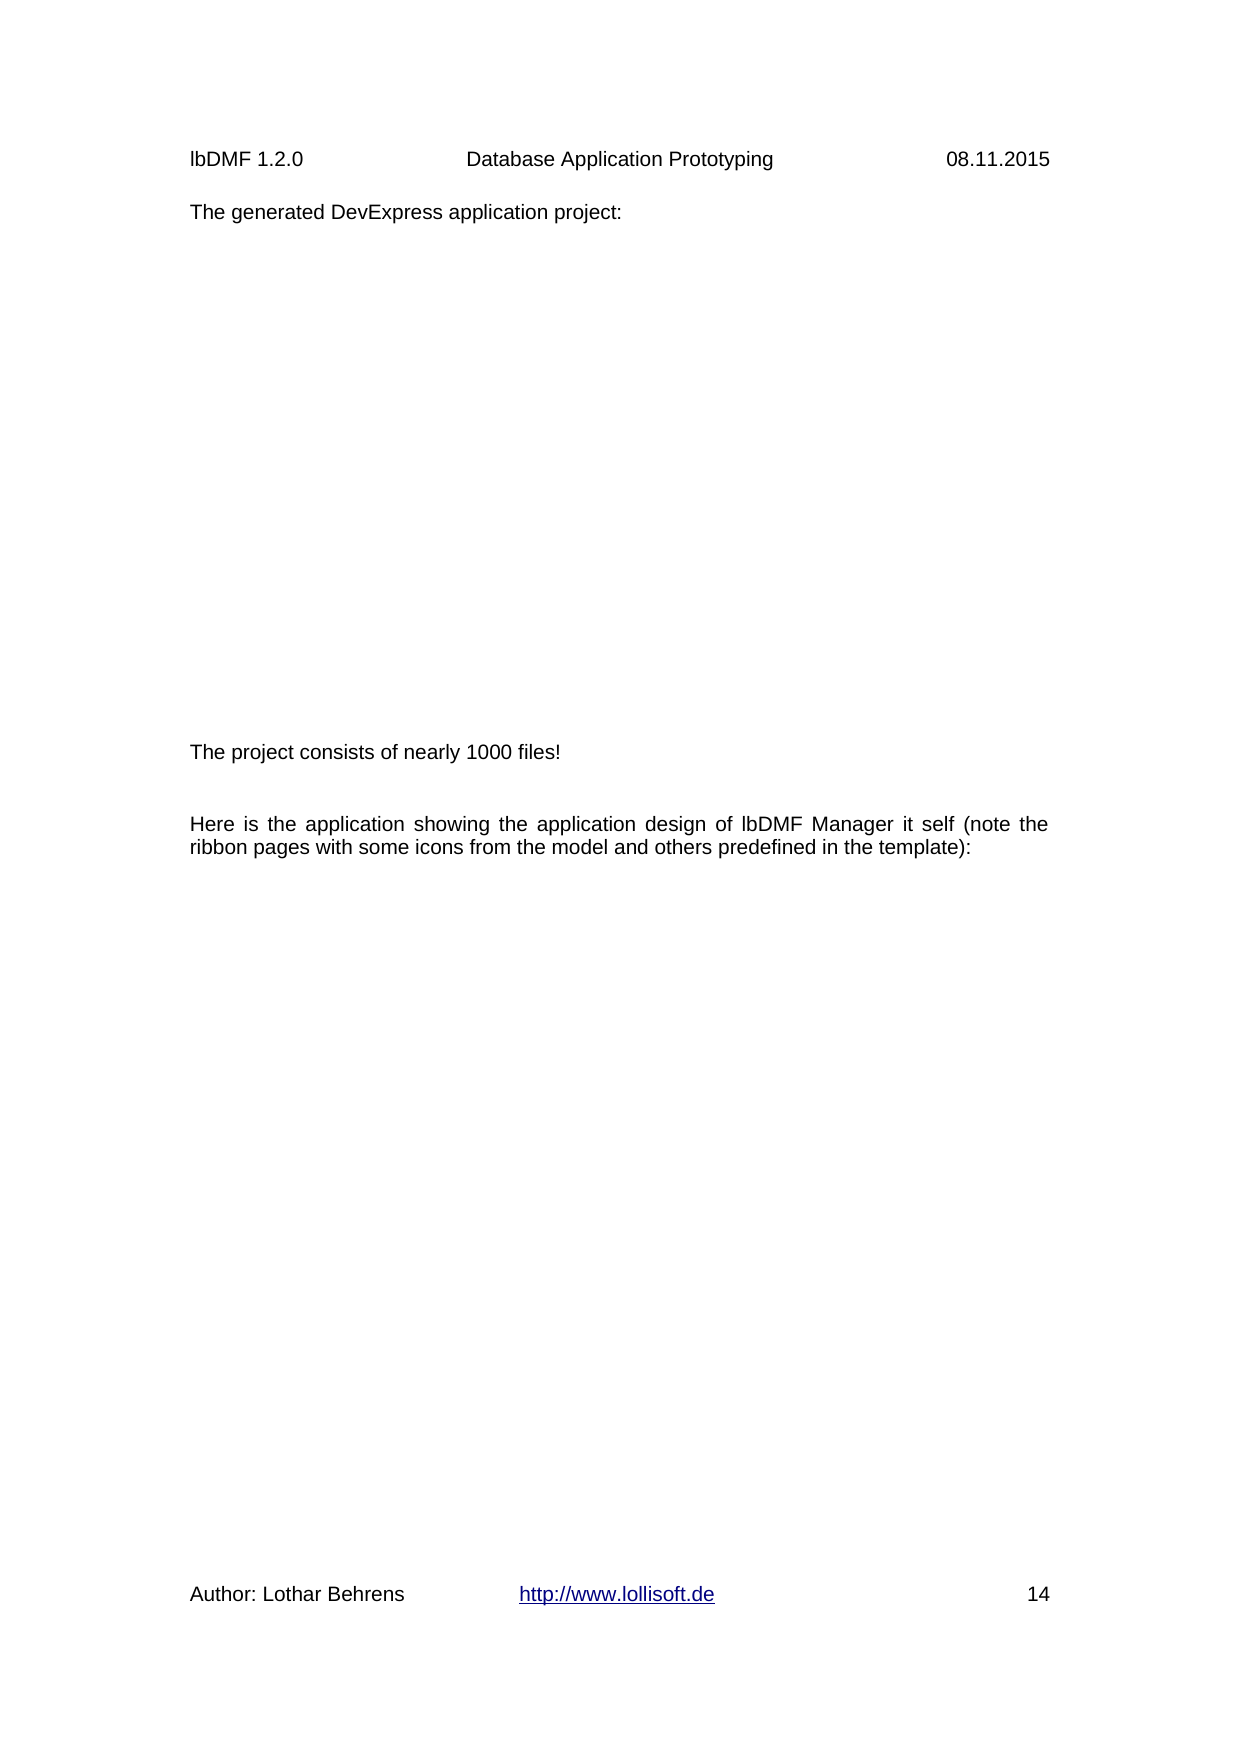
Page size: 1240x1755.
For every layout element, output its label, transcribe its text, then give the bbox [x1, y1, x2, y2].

text Here is the application showing the application design of lbDMF Manager it self (note the ribbon pages with some icons from the model and others predefined in the template): [189, 812, 1050, 859]
text The generated DevExpress application project: [189, 201, 1050, 224]
text The project consists of nearly 1000 files! [189, 272, 1050, 764]
